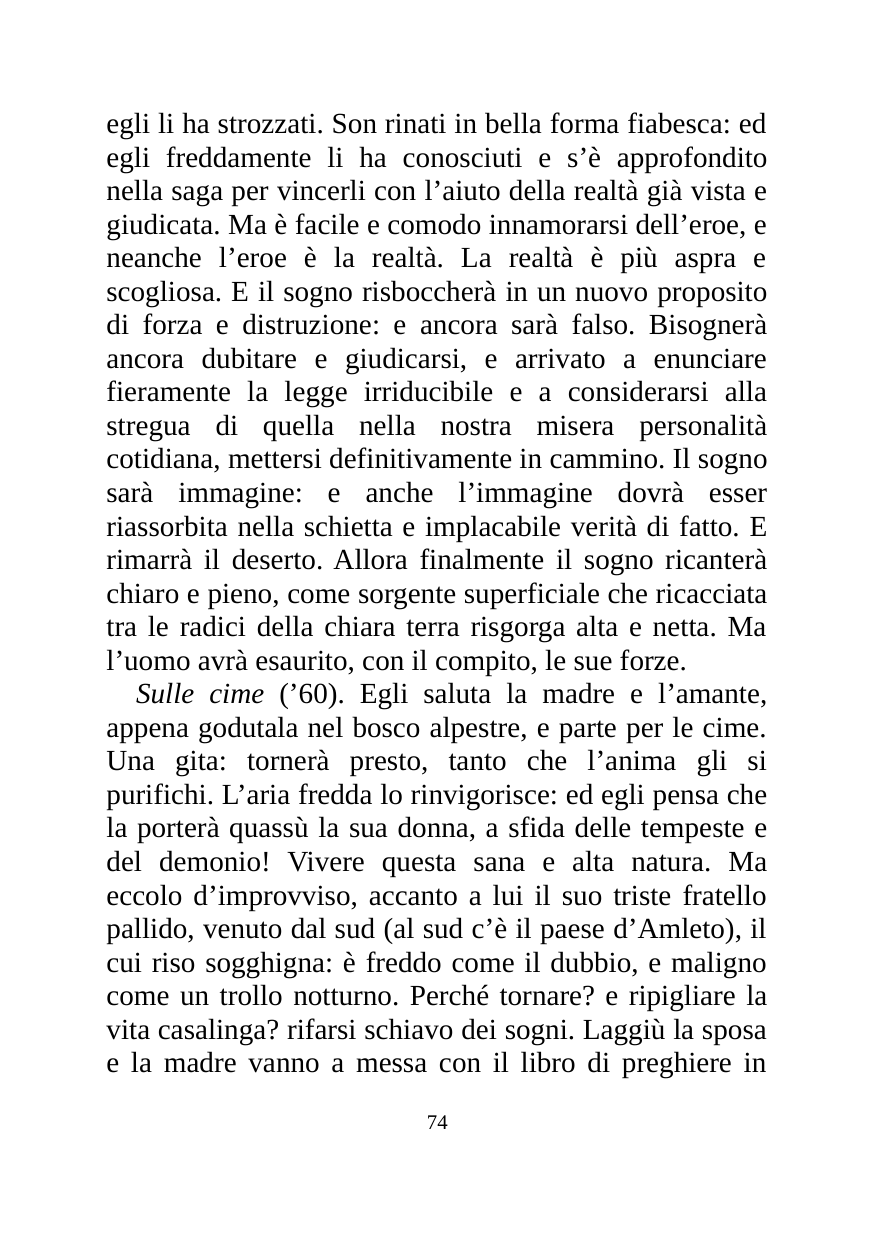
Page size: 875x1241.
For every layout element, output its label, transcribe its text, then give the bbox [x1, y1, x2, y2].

text egli li ha strozzati. Son rinati in bella forma fiabesca: ed egli freddamente li ha conosciuti e s’è approfondito nella saga per vincerli con l’aiuto della realtà già vista e giudicata. Ma è facile e comodo innamorarsi dell’eroe, e neanche l’eroe è la realtà. La realtà è più aspra e scogliosa. E il sogno risboccherà in un nuovo proposito di forza e distruzione: e ancora sarà falso. Bisognerà ancora dubitare e giudicarsi, e arrivato a enunciare fieramente la legge irriducibile e a considerarsi alla stregua di quella nella nostra misera personalità cotidiana, mettersi definitivamente in cammino. Il sogno sarà immagine: e anche l’immagine dovrà esser riassorbita nella schietta e implacabile verità di fatto. E rimarrà il deserto. Allora finalmente il sogno ricanterà chiaro e pieno, come sorgente superficiale che ricacciata tra le radici della chiara terra risgorga alta e netta. Ma l’uomo avrà esaurito, con il compito, le sue forze. [106, 106, 768, 676]
text Sulle cime (’60). Egli saluta la madre e l’amante, appena godutala nel bosco alpestre, e parte per le cime. Una gita: tornerà presto, tanto che l’anima gli si purifichi. L’aria fredda lo rinvigorisce: ed egli pensa che la porterà quassù la sua donna, a sfida delle tempeste e del demonio! Vivere questa sana e alta natura. Ma eccolo d’improvviso, accanto a lui il suo triste fratello pallido, venuto dal sud (al sud c’è il paese d’Amleto), il cui riso sogghigna: è freddo come il dubbio, e maligno come un trollo notturno. Perché tornare? e ripigliare la vita casalinga? rifarsi schiavo dei sogni. Laggiù la sposa e la madre vanno a messa con il libro di preghiere in [106, 676, 768, 1079]
